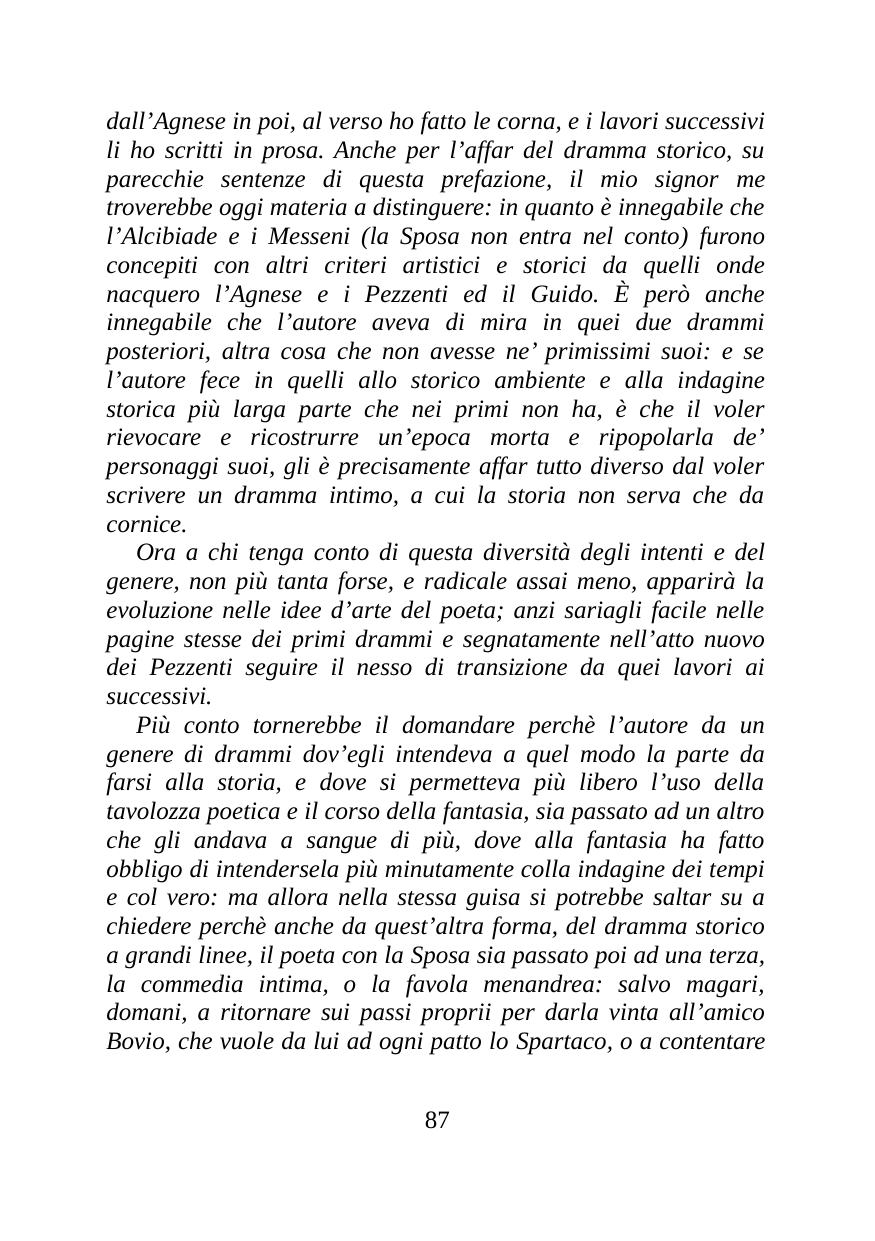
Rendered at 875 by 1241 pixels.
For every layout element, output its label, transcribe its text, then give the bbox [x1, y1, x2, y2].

text dall’Agnese in poi, al verso ho fatto le corna, e i lavori successivi li ho scritti in prosa. Anche per l’affar del dramma storico, su parecchie sentenze di questa prefazione, il mio signor me troverebbe oggi materia a distinguere: in quanto è innegabile che l’Alcibiade e i Messeni (la Sposa non entra nel conto) furono concepiti con altri criteri artistici e storici da quelli onde nacquero l’Agnese e i Pezzenti ed il Guido. È però anche innegabile che l’autore aveva di mira in quei due drammi posteriori, altra cosa che non avesse ne’ primissimi suoi: e se l’autore fece in quelli allo storico ambiente e alla indagine storica più larga parte che nei primi non ha, è che il voler rievocare e ricostrurre un’epoca morta e ripopolarla de’ personaggi suoi, gli è precisamente affar tutto diverso dal voler scrivere un dramma intimo, a cui la storia non serva che da cornice. [106, 106, 768, 537]
text Ora a chi tenga conto di questa diversità degli intenti e del genere, non più tanta forse, e radicale assai meno, apparirà la evoluzione nelle idee d’arte del poeta; anzi sariagli facile nelle pagine stesse dei primi drammi e segnatamente nell’atto nuovo dei Pezzenti seguire il nesso di transizione da quei lavori ai successivi. [106, 537, 768, 710]
text Più conto tornerebbe il domandare perchè l’autore da un genere di drammi dov’egli intendeva a quel modo la parte da farsi alla storia, e dove si permetteva più libero l’uso della tavolozza poetica e il corso della fantasia, sia passato ad un altro che gli andava a sangue di più, dove alla fantasia ha fatto obbligo di intendersela più minutamente colla indagine dei tempi e col vero: ma allora nella stessa guisa si potrebbe saltar su a chiedere perchè anche da quest’altra forma, del dramma storico a grandi linee, il poeta con la Sposa sia passato poi ad una terza, la commedia intima, o la favola menandrea: salvo magari, domani, a ritornare sui passi proprii per darla vinta all’amico Bovio, che vuole da lui ad ogni patto lo Spartaco, o a contentare [106, 710, 768, 1055]
